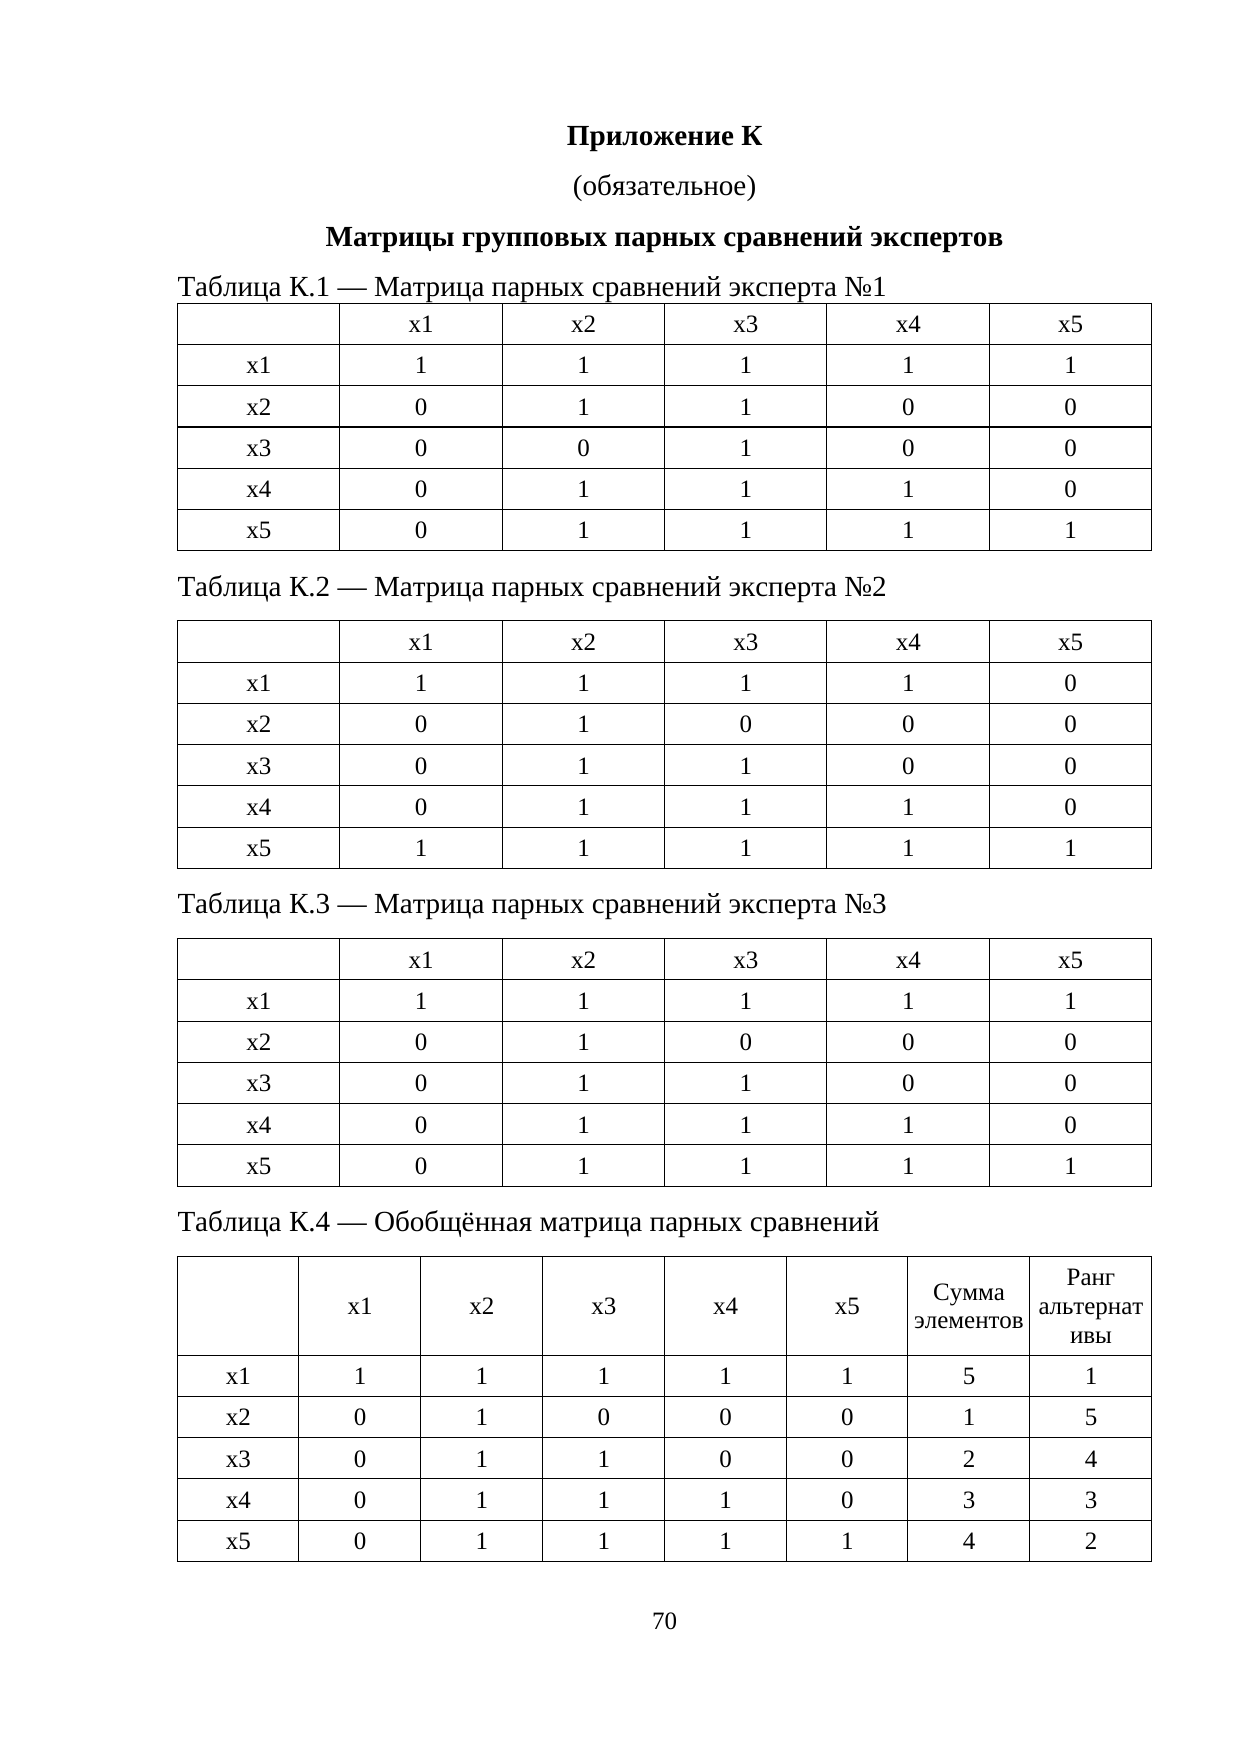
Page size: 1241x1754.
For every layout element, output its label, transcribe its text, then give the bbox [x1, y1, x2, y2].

table_cell 0 [340, 510, 502, 550]
table_cell 4 [908, 1521, 1029, 1561]
table_cell 0 [340, 386, 502, 426]
table_cell 1 [340, 663, 502, 703]
subtitle Матрицы групповых парных сравнений экспертов [177, 219, 1152, 252]
table_cell 1 [503, 1104, 664, 1144]
table_cell x1 [178, 980, 339, 1021]
table_header x1 [299, 1257, 420, 1354]
table_cell 1 [665, 980, 826, 1021]
table_cell 1 [990, 510, 1151, 550]
table_cell 1 [827, 345, 989, 385]
table_cell x3 [178, 745, 339, 785]
table_cell 0 [665, 1022, 826, 1062]
table_cell 1 [990, 345, 1151, 385]
table_cell 1 [990, 1145, 1151, 1186]
table_cell 1 [503, 386, 664, 426]
table_cell 1 [827, 786, 989, 827]
table_cell 0 [827, 1022, 989, 1062]
table_cell 1 [340, 980, 502, 1021]
table_header x4 [827, 621, 989, 662]
table_cell 0 [990, 786, 1151, 827]
table_cell 0 [827, 428, 989, 468]
table_cell 0 [665, 704, 826, 744]
table_cell 1 [503, 786, 664, 827]
table_cell 4 [1030, 1438, 1151, 1478]
text Таблица К.1 — Матрица парных сравнений эксперта №1 [177, 269, 1152, 303]
table_cell x5 [178, 828, 339, 868]
table_cell 1 [827, 469, 989, 509]
table_cell 0 [827, 386, 989, 426]
table_cell 0 [543, 1397, 664, 1437]
table_cell 0 [990, 745, 1151, 785]
text Таблица К.3 — Матрица парных сравнений эксперта №3 [177, 887, 1152, 920]
table_header x2 [421, 1257, 542, 1354]
table_cell 5 [908, 1356, 1029, 1396]
subtitle Приложение К [177, 118, 1152, 152]
table_cell 1 [340, 345, 502, 385]
table_cell 0 [340, 428, 502, 468]
table_cell 1 [827, 1145, 989, 1186]
table_cell x4 [178, 1479, 298, 1519]
table_header x5 [787, 1257, 907, 1354]
table_cell 0 [990, 1022, 1151, 1062]
table_cell 0 [665, 1397, 786, 1437]
table_cell x4 [178, 469, 339, 509]
table_cell 0 [503, 428, 664, 468]
text Таблица К.4 — Обобщённая матрица парных сравнений [177, 1204, 1152, 1238]
table_cell 0 [299, 1397, 420, 1437]
table_cell 1 [503, 1022, 664, 1062]
table_cell 1 [503, 980, 664, 1021]
table_cell 1 [503, 745, 664, 785]
table_cell 2 [1030, 1521, 1151, 1561]
table_cell 0 [787, 1397, 907, 1437]
table_header [178, 621, 339, 662]
table_cell 1 [665, 745, 826, 785]
table_cell 1 [665, 1063, 826, 1103]
table_cell x5 [178, 1145, 339, 1186]
table_cell 0 [827, 1063, 989, 1103]
table_cell 5 [1030, 1397, 1151, 1437]
table_cell 1 [827, 980, 989, 1021]
table_header [178, 304, 339, 344]
table_cell 3 [1030, 1479, 1151, 1519]
table_cell 1 [665, 510, 826, 550]
table_cell x2 [178, 1397, 298, 1437]
table_cell x3 [178, 1063, 339, 1103]
table_cell 1 [543, 1356, 664, 1396]
table_header x4 [827, 304, 989, 344]
table_header x5 [990, 304, 1151, 344]
table_cell 1 [503, 1063, 664, 1103]
table_cell 1 [827, 510, 989, 550]
table_header x4 [827, 939, 989, 979]
table_cell x3 [178, 1438, 298, 1478]
table_cell 1 [665, 1356, 786, 1396]
table_cell 1 [665, 663, 826, 703]
table_cell x5 [178, 510, 339, 550]
table_cell 0 [340, 786, 502, 827]
table_cell 0 [990, 428, 1151, 468]
table_cell 1 [665, 1521, 786, 1561]
table_cell x3 [178, 428, 339, 468]
table_cell 0 [340, 1022, 502, 1062]
table_cell 1 [1030, 1356, 1151, 1396]
table_cell 1 [503, 828, 664, 868]
table_cell 1 [503, 663, 664, 703]
table_header x2 [503, 304, 664, 344]
table_cell 0 [340, 1063, 502, 1103]
table_cell 1 [503, 704, 664, 744]
table_header Сумма элементов [908, 1257, 1029, 1354]
table_cell 1 [503, 510, 664, 550]
table_cell 1 [421, 1479, 542, 1519]
table_cell x5 [178, 1521, 298, 1561]
table_cell 3 [908, 1479, 1029, 1519]
table_header x3 [665, 939, 826, 979]
table_cell 0 [787, 1438, 907, 1478]
table_cell 1 [787, 1521, 907, 1561]
table_header x1 [340, 621, 502, 662]
table_cell 0 [665, 1438, 786, 1478]
table_cell 1 [543, 1479, 664, 1519]
table_cell 1 [665, 1145, 826, 1186]
table_header x3 [543, 1257, 664, 1354]
table_cell 1 [421, 1438, 542, 1478]
table_cell 1 [665, 786, 826, 827]
table_cell x2 [178, 704, 339, 744]
table_cell 0 [299, 1479, 420, 1519]
table_header x2 [503, 621, 664, 662]
table_cell x4 [178, 786, 339, 827]
table_cell x2 [178, 386, 339, 426]
table_cell 1 [665, 386, 826, 426]
table_cell 0 [340, 745, 502, 785]
table_header x3 [665, 304, 826, 344]
table_cell 0 [827, 704, 989, 744]
table_cell 1 [340, 828, 502, 868]
table_cell 1 [665, 1479, 786, 1519]
table_header Ранг альтернативы [1030, 1257, 1151, 1354]
table_cell 0 [340, 1104, 502, 1144]
table_cell 0 [340, 704, 502, 744]
table_cell 1 [990, 980, 1151, 1021]
table_cell 1 [503, 345, 664, 385]
table_cell 0 [990, 1104, 1151, 1144]
table_cell 0 [827, 745, 989, 785]
table_cell 0 [340, 1145, 502, 1186]
table_cell x2 [178, 1022, 339, 1062]
table_cell 1 [665, 1104, 826, 1144]
table_cell x1 [178, 663, 339, 703]
table_cell 0 [990, 704, 1151, 744]
table_cell 0 [990, 386, 1151, 426]
table_header x1 [340, 304, 502, 344]
table_cell 1 [665, 469, 826, 509]
table_cell 1 [503, 469, 664, 509]
table_cell 0 [299, 1521, 420, 1561]
table_header x5 [990, 621, 1151, 662]
table_cell 0 [340, 469, 502, 509]
table_cell 1 [543, 1438, 664, 1478]
table_cell 1 [827, 828, 989, 868]
table_cell 0 [299, 1438, 420, 1478]
table_header x4 [665, 1257, 786, 1354]
table_cell 1 [827, 663, 989, 703]
table_cell 1 [299, 1356, 420, 1396]
table_cell 0 [787, 1479, 907, 1519]
table_header x1 [340, 939, 502, 979]
table_header x3 [665, 621, 826, 662]
table_cell 1 [421, 1397, 542, 1437]
table_cell 1 [503, 1145, 664, 1186]
text Таблица К.2 — Матрица парных сравнений эксперта №2 [177, 569, 1152, 602]
table_cell 0 [990, 663, 1151, 703]
table_cell x4 [178, 1104, 339, 1144]
table_cell 0 [990, 469, 1151, 509]
table_cell 1 [787, 1356, 907, 1396]
table_header [178, 939, 339, 979]
table_cell 1 [827, 1104, 989, 1144]
table_cell x1 [178, 1356, 298, 1396]
table_cell 1 [908, 1397, 1029, 1437]
table_cell 0 [990, 1063, 1151, 1103]
table_cell 1 [543, 1521, 664, 1561]
table_cell x1 [178, 345, 339, 385]
table_cell 1 [421, 1521, 542, 1561]
table_cell 1 [665, 428, 826, 468]
table_cell 1 [421, 1356, 542, 1396]
table_cell 2 [908, 1438, 1029, 1478]
table_cell 1 [665, 828, 826, 868]
table_header x5 [990, 939, 1151, 979]
table_header [178, 1257, 298, 1354]
table_cell 1 [665, 345, 826, 385]
subtitle (обязательное) [177, 168, 1152, 202]
table_header x2 [503, 939, 664, 979]
table_cell 1 [990, 828, 1151, 868]
